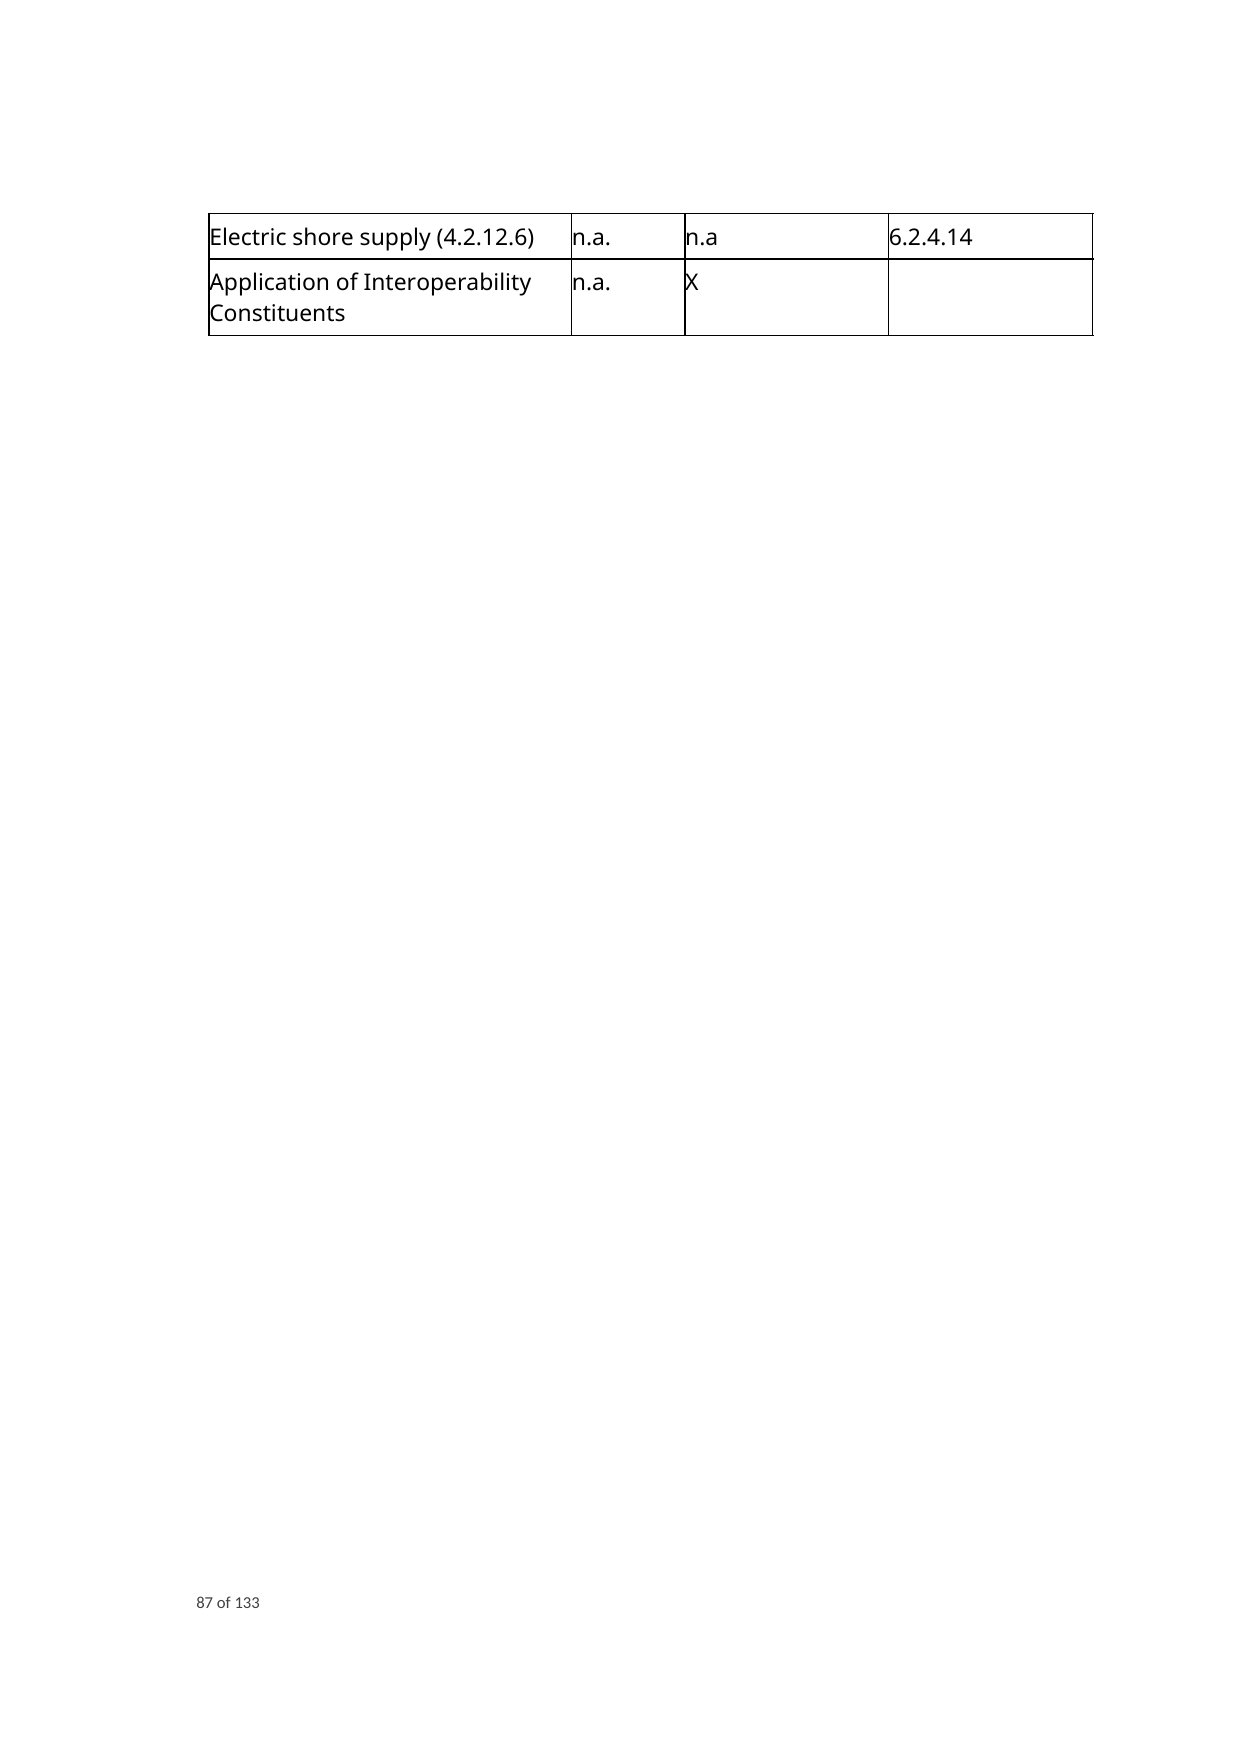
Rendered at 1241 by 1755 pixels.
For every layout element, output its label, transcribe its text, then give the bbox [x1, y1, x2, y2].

table_cell 6.2.4.14 [889, 214, 1092, 258]
table_cell n.a. [572, 214, 684, 258]
table_cell Application of Interoperability Constituents [210, 260, 571, 334]
table_cell [889, 260, 1092, 334]
table_cell n.a. [572, 260, 684, 334]
table_cell n.a [686, 214, 888, 258]
table_cell Electric shore supply (4.2.12.6) [210, 214, 571, 258]
table_cell X [686, 260, 888, 334]
